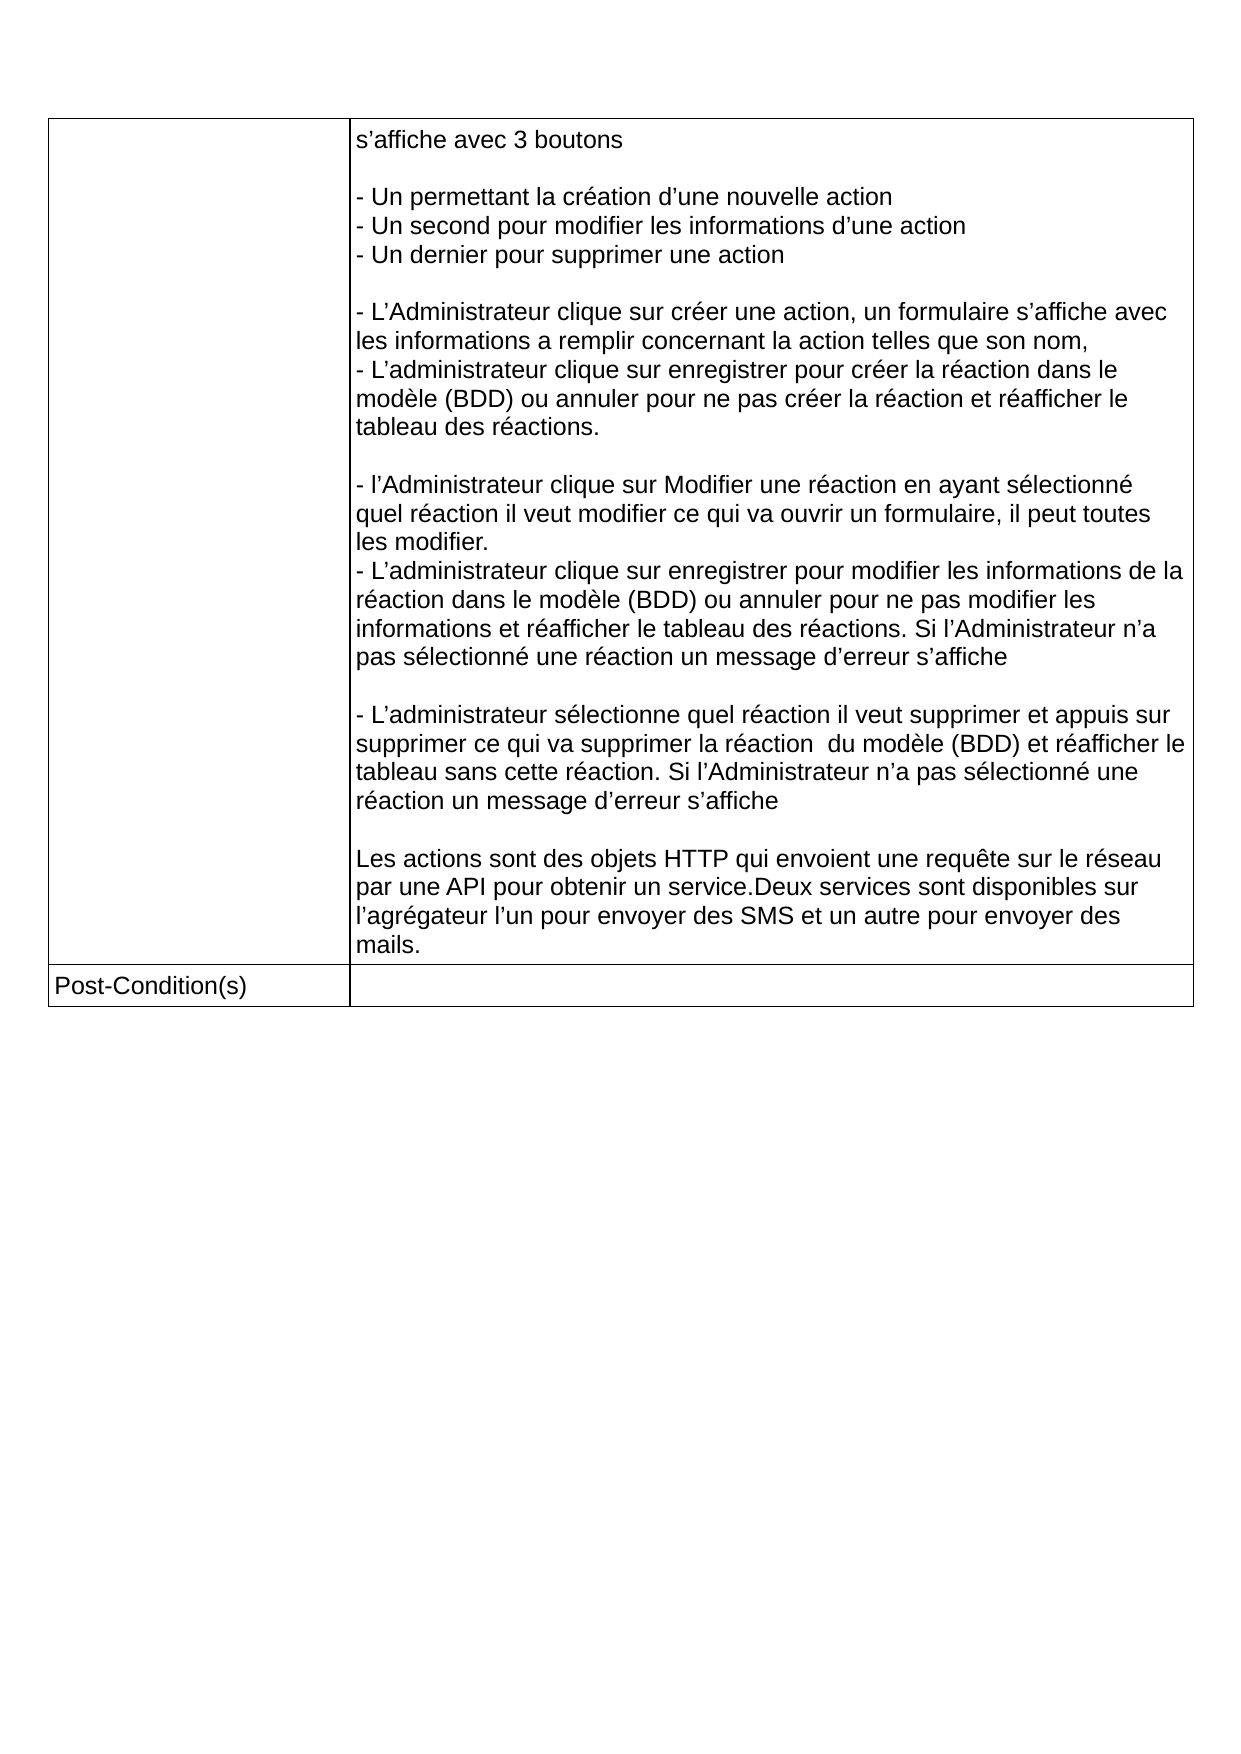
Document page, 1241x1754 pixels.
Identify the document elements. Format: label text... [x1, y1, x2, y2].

table_cell Post-Condition(s) [49, 965, 349, 1006]
table_cell s’affiche avec 3 boutons - Un permettant la création d’une nouvelle action - Un second pour modifier les informations d’une action - Un dernier pour supprimer une action - L’Administrateur clique sur créer une action, un formulaire s’affiche avec les informations a remplir concernant la action telles que son nom, - L’administrateur clique sur enregistrer pour créer la réaction dans le modèle (BDD) ou annuler pour ne pas créer la réaction et réafficher le tableau des réactions. - l’Administrateur clique sur Modifier une réaction en ayant sélectionné quel réaction il veut modifier ce qui va ouvrir un formulaire, il peut toutes les modifier. - L’administrateur clique sur enregistrer pour modifier les informations de la réaction dans le modèle (BDD) ou annuler pour ne pas modifier les informations et réafficher le tableau des réactions. Si l’Administrateur n’a pas sélectionné une réaction un message d’erreur s’affiche - L’administrateur sélectionne quel réaction il veut supprimer et appuis sur supprimer ce qui va supprimer la réaction du modèle (BDD) et réafficher le tableau sans cette réaction. Si l’Administrateur n’a pas sélectionné une réaction un message d’erreur s’affiche Les actions sont des objets HTTP qui envoient une requête sur le réseau par une API pour obtenir un service.Deux services sont disponibles sur l’agrégateur l’un pour envoyer des SMS et un autre pour envoyer des mails. [351, 119, 1193, 964]
table_cell [351, 965, 1193, 1006]
table_cell [49, 119, 349, 964]
